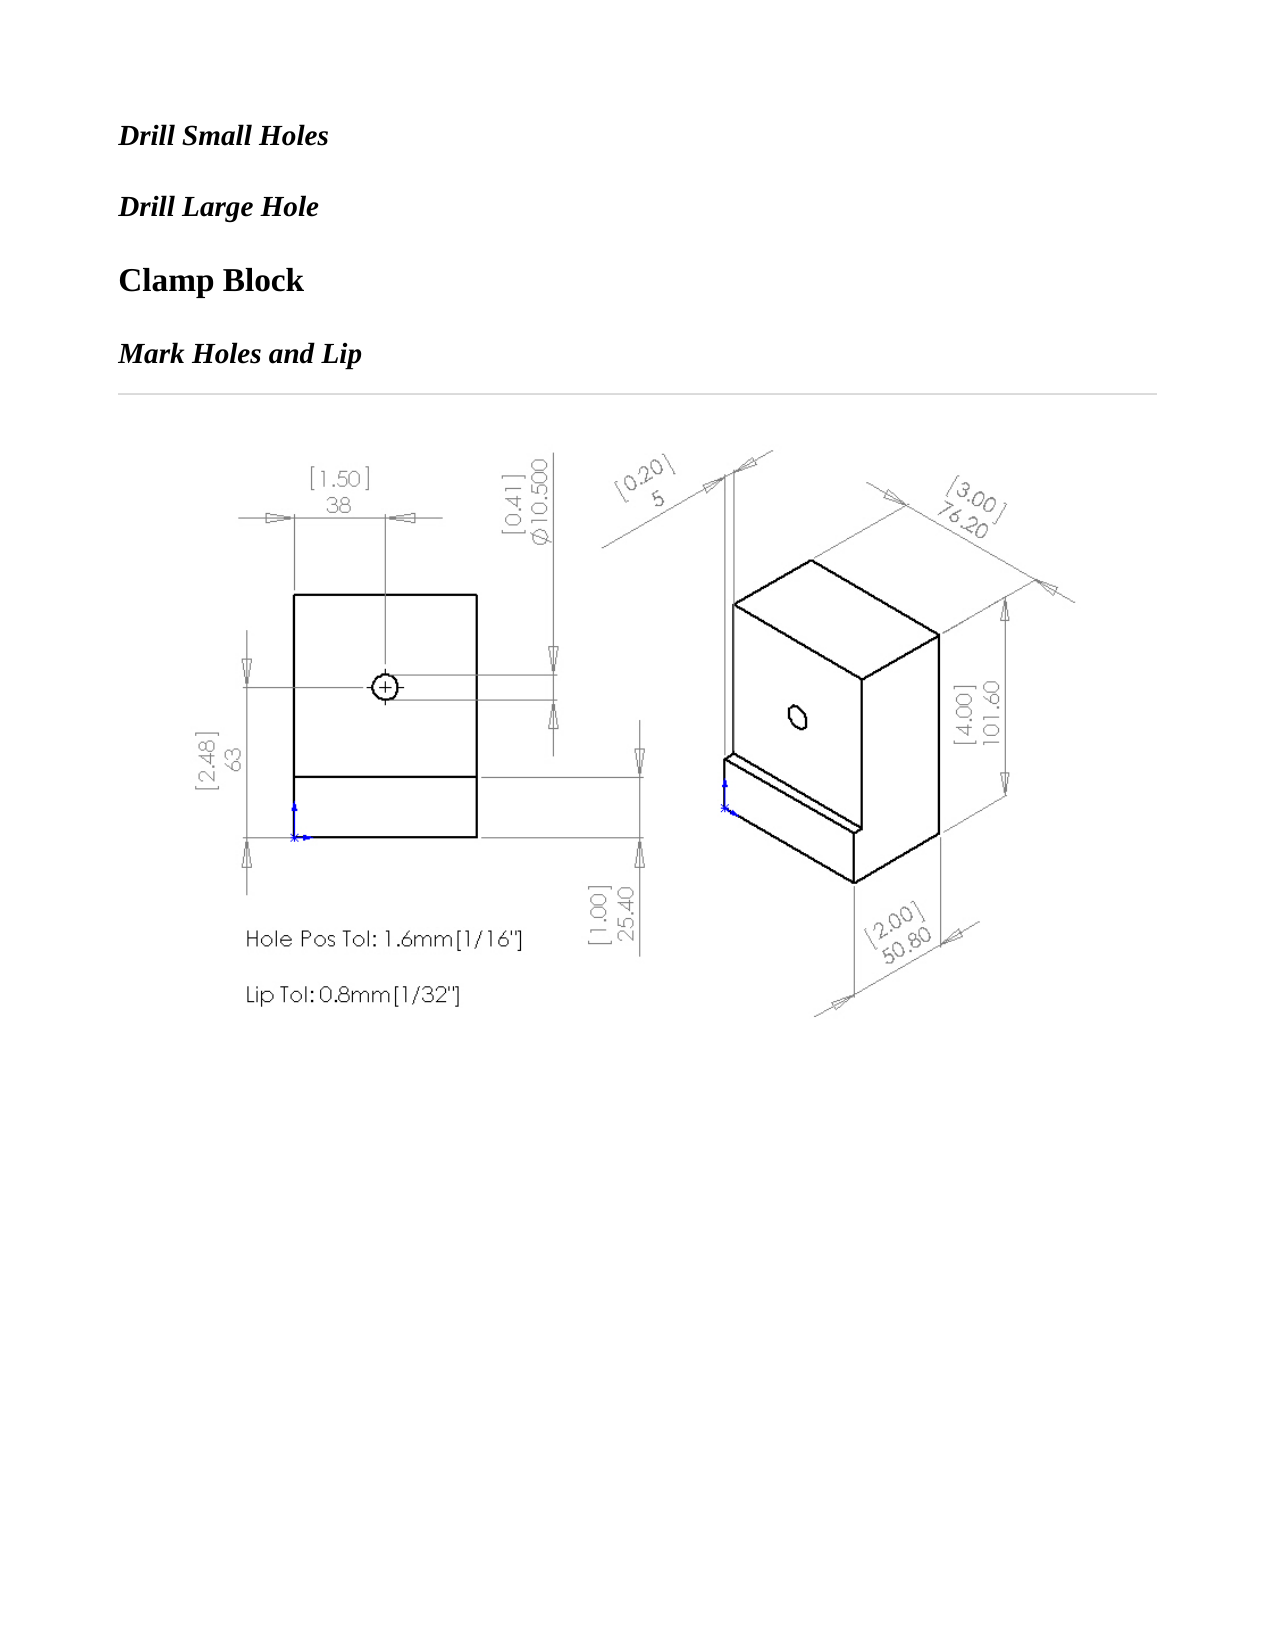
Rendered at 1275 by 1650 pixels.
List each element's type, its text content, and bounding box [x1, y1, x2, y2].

subtitle Mark Holes and Lip [118, 336, 1157, 369]
subtitle Drill Large Hole [118, 189, 1157, 223]
picture [118, 382, 1157, 1058]
subtitle Drill Small Holes [118, 118, 1157, 152]
subtitle Clamp Block [118, 260, 1157, 298]
